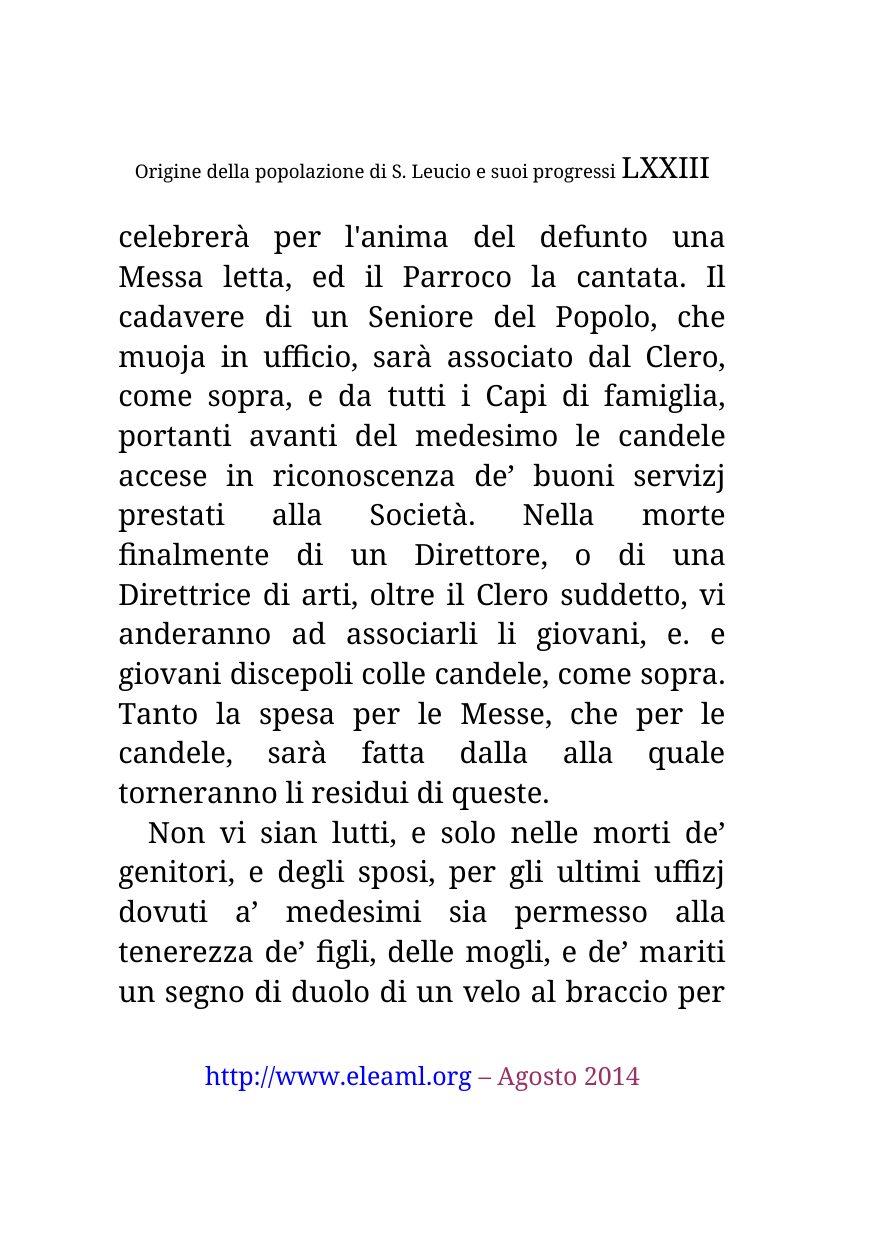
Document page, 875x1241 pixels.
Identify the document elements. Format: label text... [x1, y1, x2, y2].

text celebrerà per l'anima del defunto una Messa letta, ed il Parroco la cantata. Il cadavere di un Seniore del Popolo, che muoja in ufficio, sarà associato dal Clero, come sopra, e da tutti i Capi di famiglia, portanti avanti del medesimo le candele accese in riconoscenza de’ buoni servizj prestati alla Società. Nella morte finalmente di un Direttore, o di una Direttrice di arti, oltre il Clero suddetto, vi anderanno ad associarli li giovani, e. e giovani discepoli colle candele, come sopra. Tanto la spesa per le Messe, che per le candele, sarà fatta dalla alla quale torneranno li residui di queste. [118, 217, 726, 812]
text Non vi sian lutti, e solo nelle morti de’ genitori, e degli sposi, per gli ultimi uffizj dovuti a’ medesimi sia permesso alla tenerezza de’ figli, delle mogli, e de’ mariti un segno di duolo di un velo al braccio per [118, 812, 726, 1011]
